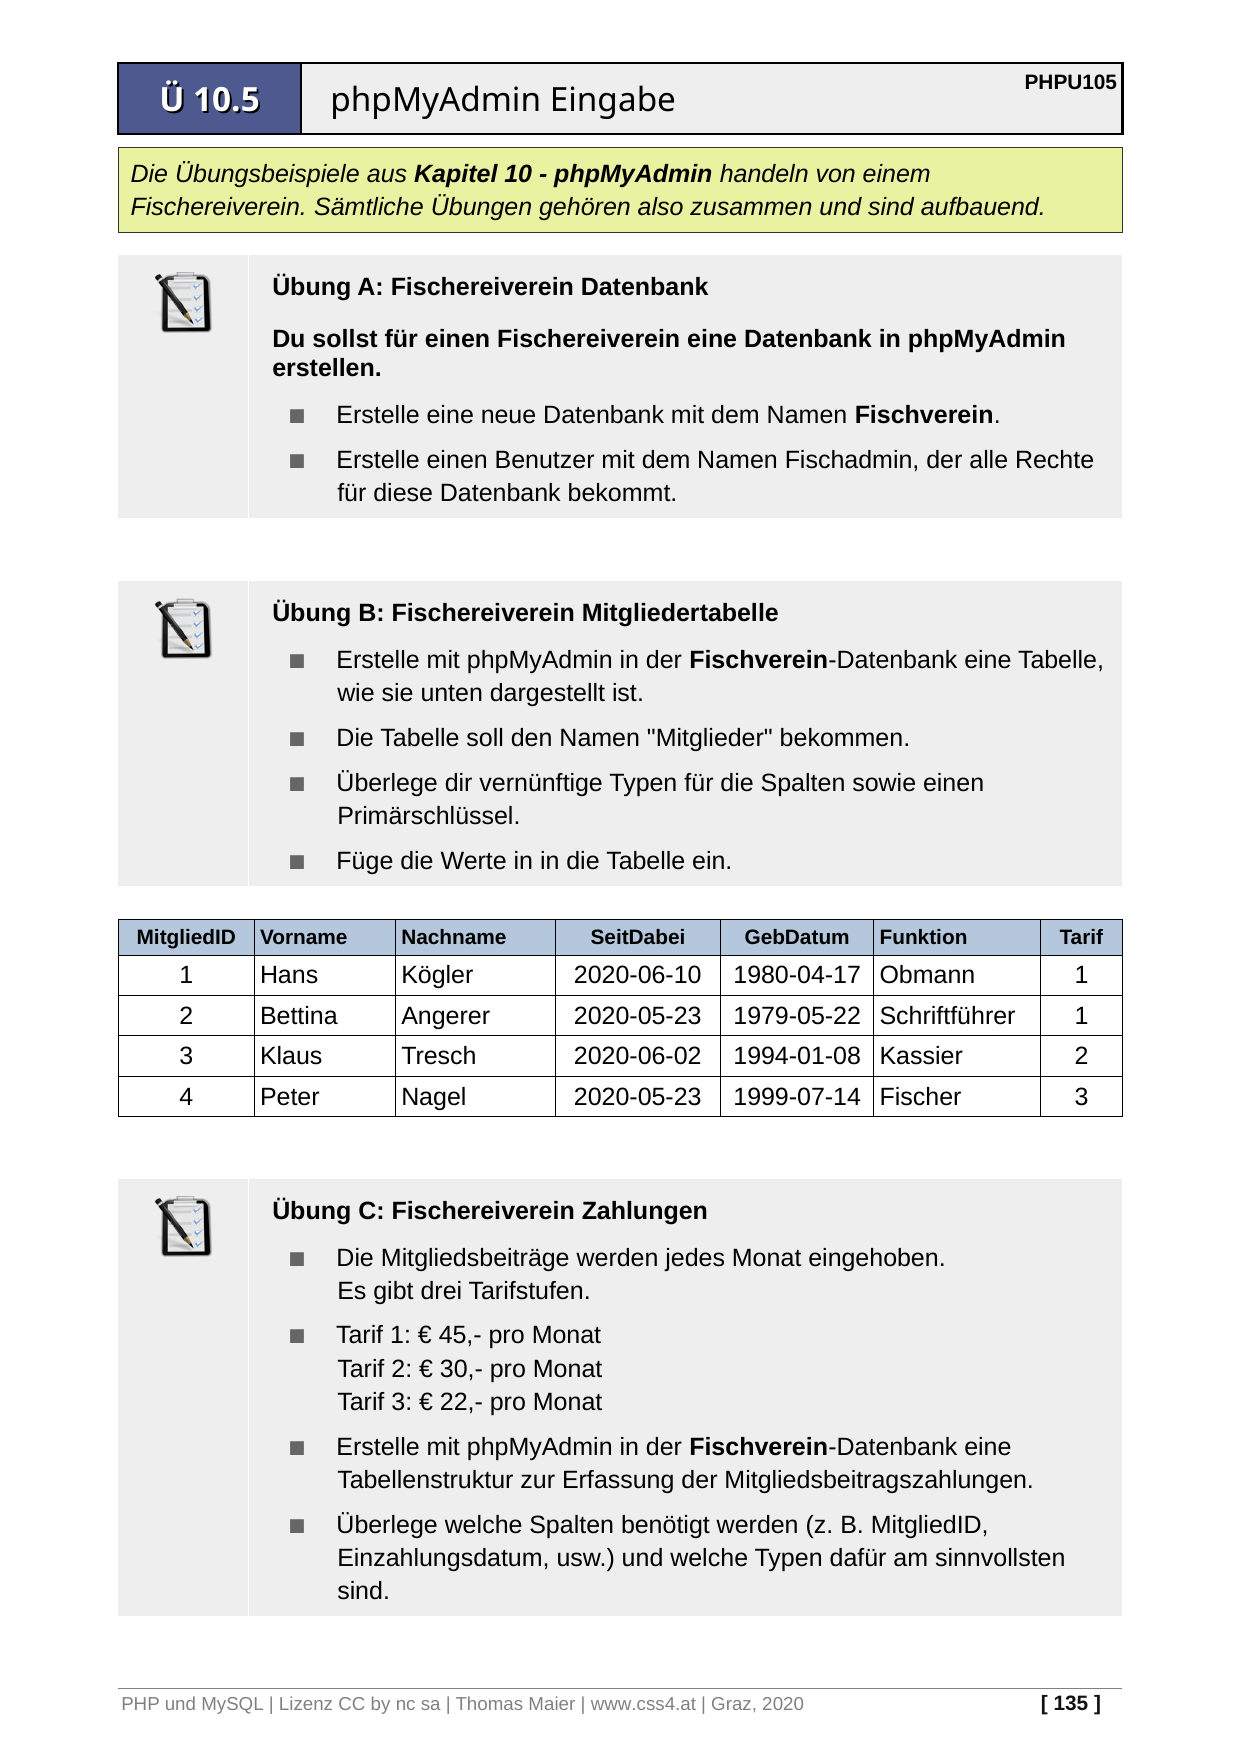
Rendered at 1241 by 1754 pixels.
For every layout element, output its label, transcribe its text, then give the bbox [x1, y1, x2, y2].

table_cell 1979-05-22 [721, 996, 873, 1035]
table_cell Hans [255, 956, 395, 995]
table_header Ü 10.5 [119, 64, 300, 133]
table_cell 1999-07-14 [721, 1077, 873, 1116]
table_cell Peter [255, 1077, 395, 1116]
table_header Übung A: Fischereiverein Datenbank Du sollst für einen Fischereiverein eine Datenbank in phpMyAdmin erstellen. Erstelle eine neue Datenbank mit dem Namen Fischverein. Erstelle einen Benutzer mit dem Namen Fischadmin, der alle Rechte für diese Datenbank bekommt. [249, 255, 1122, 518]
table_cell 1994-01-08 [721, 1036, 873, 1076]
table_cell Tresch [396, 1036, 555, 1076]
table_header SeitDabei [556, 920, 720, 955]
table_header PHPU105 [886, 64, 1121, 133]
table_header Funktion [874, 920, 1040, 955]
table_cell 2 [119, 996, 254, 1035]
table_header Übung B: Fischereiverein Mitgliedertabelle Erstelle mit phpMyAdmin in der Fischverein-Datenbank eine Tabelle, wie sie unten dargestellt ist. Die Tabelle soll den Namen "Mitglieder" bekommen. Überlege dir vernünftige Typen für die Spalten sowie einen Primärschlüssel. Füge die Werte in in die Tabelle ein. [249, 581, 1122, 886]
table_cell 4 [119, 1077, 254, 1116]
table_header Vorname [255, 920, 395, 955]
picture [153, 598, 214, 659]
table_cell 2020-05-23 [556, 996, 720, 1035]
table_header [118, 581, 248, 886]
text Die Übungsbeispiele aus Kapitel 10 - phpMyAdmin handeln von einem Fischereiverein. Sämtliche Übungen gehören also zusammen und sind aufbauend. [119, 148, 1122, 232]
table_cell 3 [1041, 1077, 1122, 1116]
table_cell 2020-06-02 [556, 1036, 720, 1076]
table_cell Schriftführer [874, 996, 1040, 1035]
table_header MitgliedID [119, 920, 254, 955]
table_cell 1 [1041, 956, 1122, 995]
table_cell 2020-05-23 [556, 1077, 720, 1116]
table_cell Angerer [396, 996, 555, 1035]
table_header [118, 255, 248, 518]
table_cell Klaus [255, 1036, 395, 1076]
table_header Tarif [1041, 920, 1122, 955]
table_cell Kögler [396, 956, 555, 995]
table_cell Fischer [874, 1077, 1040, 1116]
table_cell 1 [119, 956, 254, 995]
table_header [118, 1179, 248, 1616]
table_header Übung C: Fischereiverein Zahlungen Die Mitgliedsbeiträge werden jedes Monat eingehoben. Es gibt drei Tarifstufen. Tarif 1: € 45,- pro Monat Tarif 2: € 30,- pro Monat Tarif 3: € 22,- pro Monat Erstelle mit phpMyAdmin in der Fischverein-Datenbank eine Tabellenstruktur zur Erfassung der Mitgliedsbeitragszahlungen. Überlege welche Spalten benötigt werden (z. B. MitgliedID, Einzahlungsdatum, usw.) und welche Typen dafür am sinnvollsten sind. [249, 1179, 1122, 1616]
table_cell Bettina [255, 996, 395, 1035]
table_cell 1 [1041, 996, 1122, 1035]
picture [153, 1196, 214, 1257]
table_header Nachname [396, 920, 555, 955]
table_header GebDatum [721, 920, 873, 955]
table_cell Nagel [396, 1077, 555, 1116]
table_cell Kassier [874, 1036, 1040, 1076]
table_cell Obmann [874, 956, 1040, 995]
picture [153, 272, 214, 333]
table_cell 2020-06-10 [556, 956, 720, 995]
table_header phpMyAdmin Eingabe [302, 64, 886, 133]
table_cell 1980-04-17 [721, 956, 873, 995]
table_cell 3 [119, 1036, 254, 1076]
table_cell 2 [1041, 1036, 1122, 1076]
